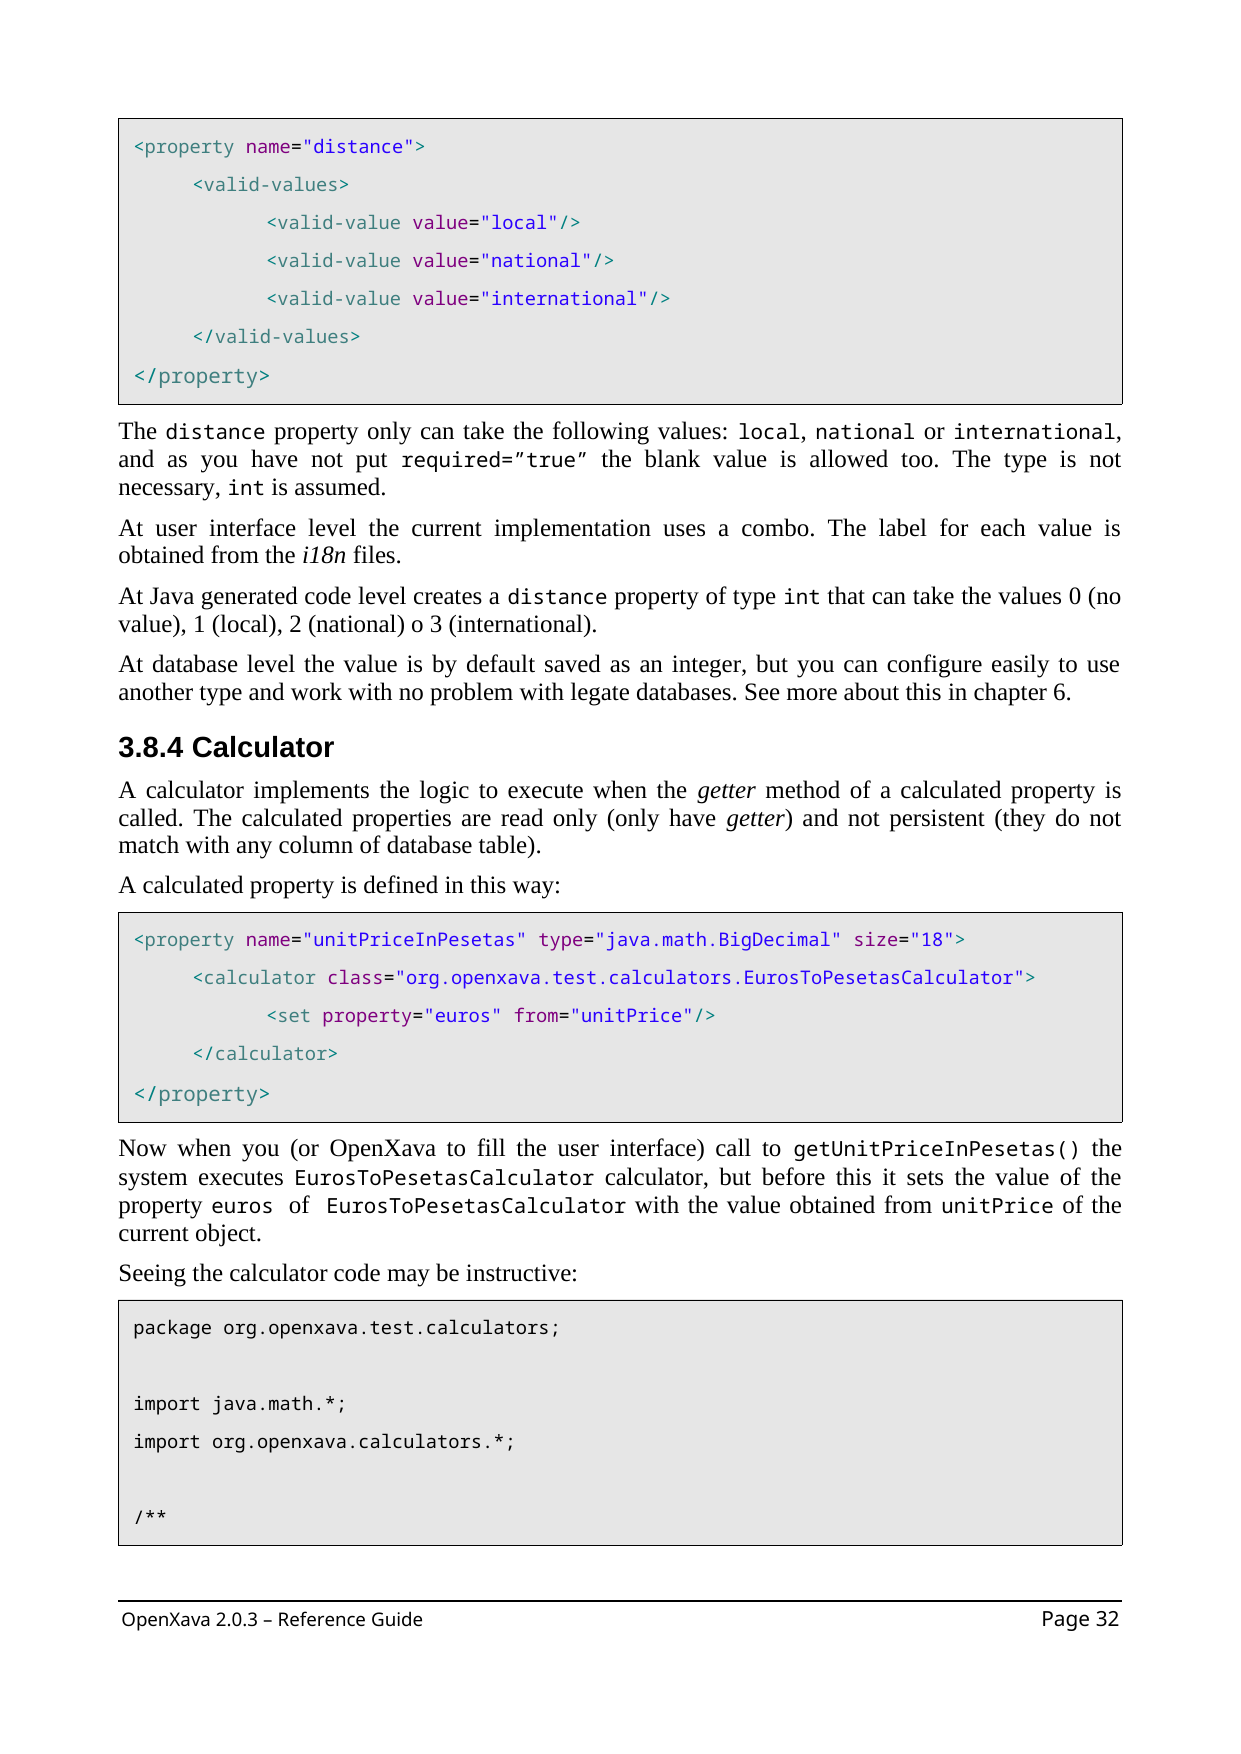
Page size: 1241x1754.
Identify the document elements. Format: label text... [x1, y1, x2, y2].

text At database level the value is by default saved as an integer, but you can configure easily to use another type and work with no problem with legate databases. See more about this in chapter 6. [118, 650, 1122, 706]
text <valid-values> [119, 156, 1122, 194]
text <valid-value value="local"/> [119, 194, 1122, 232]
text </valid-values> [119, 308, 1122, 346]
text <property name="unitPriceInPesetas" type="java.math.BigDecimal" size="18"> [119, 913, 1122, 950]
text At user interface level the current implementation uses a combo. The label for each value is obtained from the i18n files. [118, 514, 1122, 569]
text A calculated property is defined in this way: [118, 872, 1122, 899]
text <set property="euros" from="unitPrice"/> [119, 988, 1122, 1026]
text import java.math.*; [119, 1376, 1122, 1413]
text Now when you (or OpenXava to fill the user interface) call to getUnitPriceInPesetas() the system executes EurosToPesetasCalculator calculator, but before this it sets the value of the property euros of EurosToPesetasCalculator with the value obtained from unitPrice of the current object. [118, 1134, 1122, 1247]
text </property> [119, 346, 1122, 404]
subtitle Calculator [118, 731, 1122, 763]
text /** [119, 1489, 1122, 1545]
text <property name="distance"> [119, 119, 1122, 156]
text import org.openxava.calculators.*; [119, 1413, 1122, 1452]
text A calculator implements the logic to execute when the getter method of a calculated property is called. The calculated properties are read only (only have getter) and not persistent (they do not match with any column of database table). [118, 776, 1122, 859]
text package org.openxava.test.calculators; [119, 1301, 1122, 1337]
text <valid-value value="national"/> [119, 232, 1122, 270]
text </calculator> [119, 1026, 1122, 1064]
text At Java generated code level creates a distance property of type int that can take the values 0 (no value), 1 (local), 2 (national) o 3 (international). [118, 582, 1122, 638]
text The distance property only can take the following values: local, national or international, and as you have not put required=”true” the blank value is allowed too. The type is not necessary, int is assumed. [118, 417, 1122, 501]
text <valid-value value="international"/> [119, 270, 1122, 308]
text </property> [119, 1064, 1122, 1122]
text Seeing the calculator code may be instructive: [118, 1259, 1122, 1287]
text <calculator class="org.openxava.test.calculators.EurosToPesetasCalculator"> [119, 950, 1122, 988]
